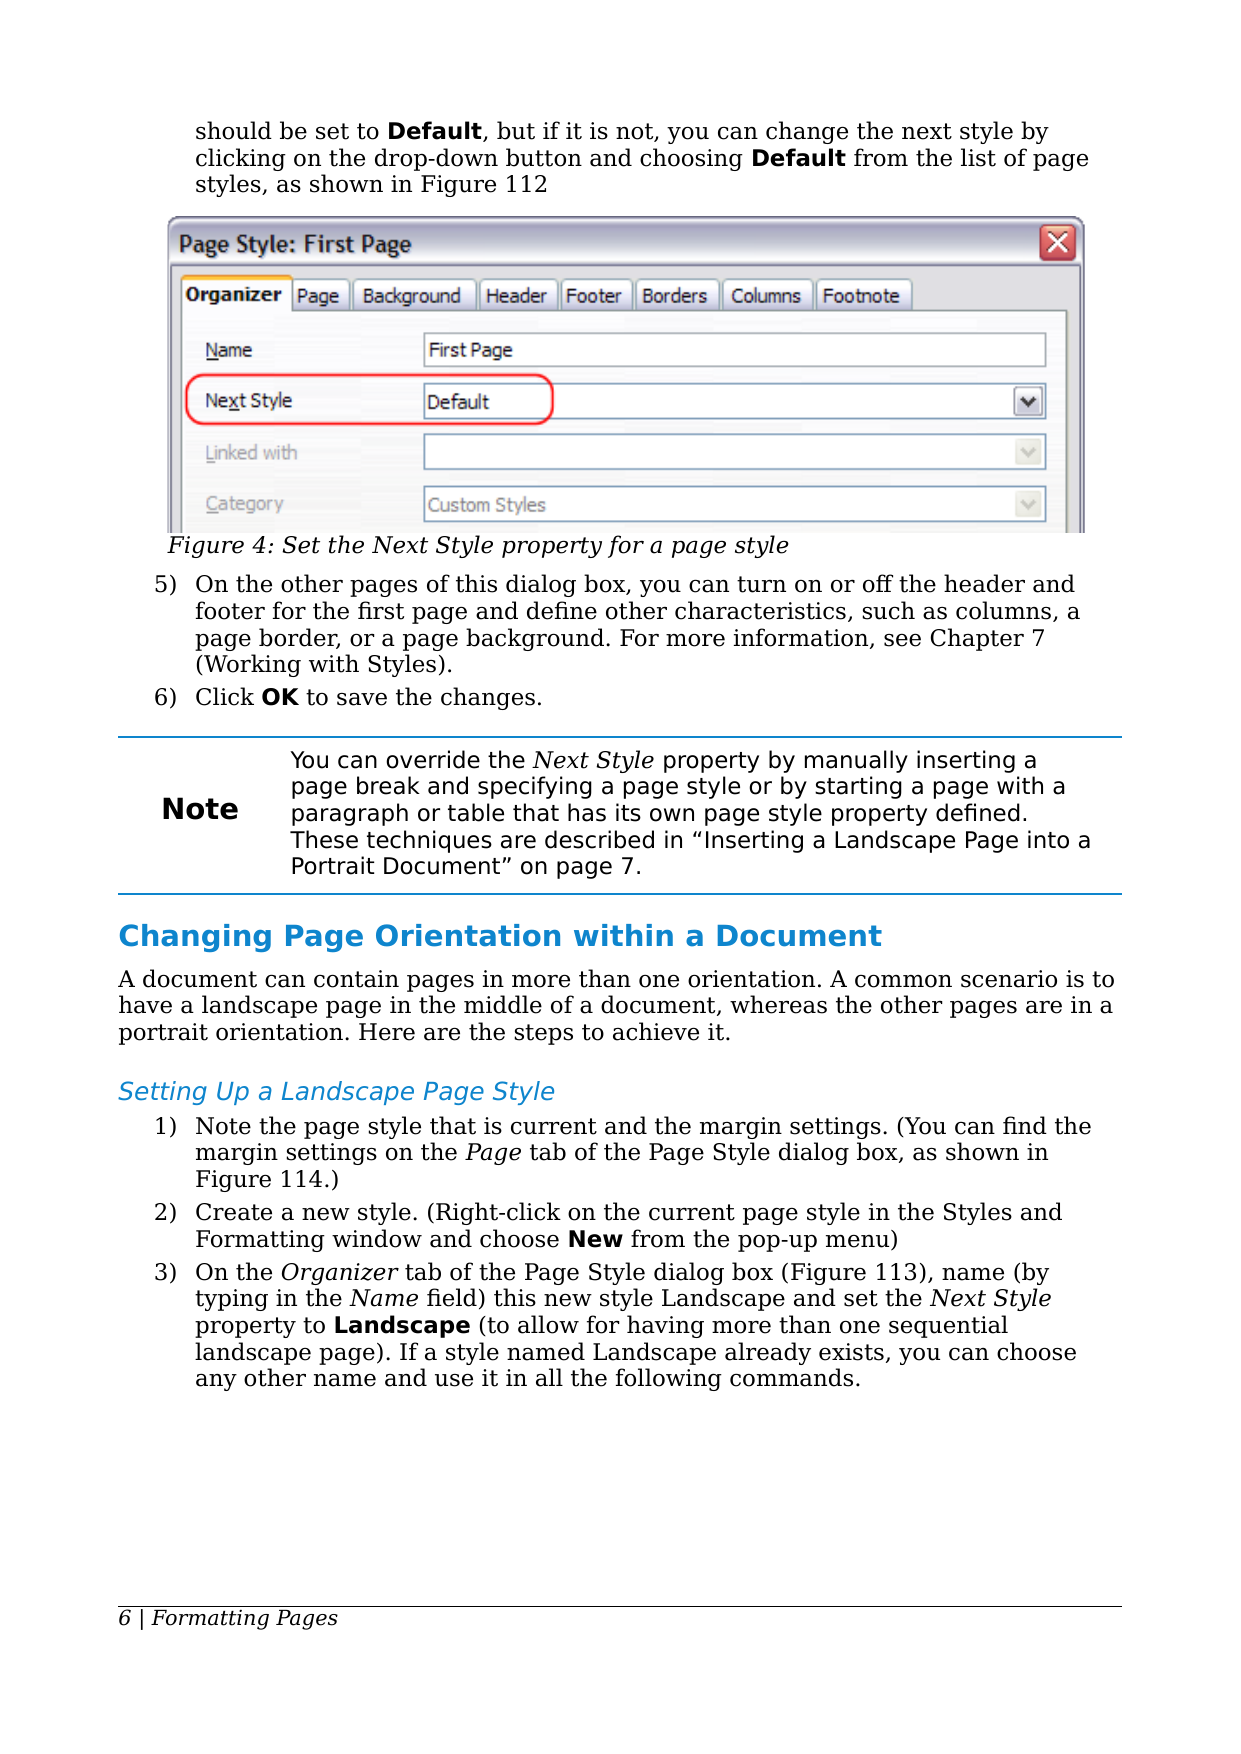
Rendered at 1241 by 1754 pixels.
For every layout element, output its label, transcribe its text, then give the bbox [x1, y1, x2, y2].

table_header You can override the Next Style property by manually inserting a page break and specifying a page style or by starting a page with a paragraph or table that has its own page style property defined. These techniques are described in “Inserting a Landscape Page into a Portrait Document” on page 99. [281, 738, 1122, 893]
table_header Note [118, 738, 281, 893]
text Figure 4: Set the Next Style property for a page style [168, 533, 1084, 559]
list should be set to Default, but if it is not, you can change the next style by clicking on the drop-down button and choosing Default from the list of page styles, as shown in Figure 112 [177, 118, 1122, 198]
subtitle Setting Up a Landscape Page Style [118, 1077, 1122, 1106]
list Click OK to save the changes. [177, 684, 1122, 711]
list On the other pages of this dialog box, you can turn on or off the header and footer for the first page and define other characteristics, such as columns, a page border, or a page background. For more information, see Chapter 7 (Working with Styles). [177, 571, 1122, 678]
subtitle Changing Page Orientation within a Document [118, 919, 1122, 953]
list On the Organizer tab of the Page Style dialog box (Figure 113), name (by typing in the Name field) this new style Landscape and set the Next Style property to Landscape (to allow for having more than one sequential landscape page). If a style named Landscape already exists, you can choose any other name and use it in all the following commands. [177, 1259, 1122, 1392]
list Note the page style that is current and the margin settings. (You can find the margin settings on the Page tab of the Page Style dialog box, as shown in Figure 114.) [177, 1113, 1122, 1193]
text A document can contain pages in more than one orientation. A common scenario is to have a landscape page in the middle of a document, whereas the other pages are in a portrait orientation. Here are the steps to achieve it. [118, 966, 1122, 1046]
picture [167, 216, 1085, 533]
list Create a new style. (Right-click on the current page style in the Styles and Formatting window and choose New from the pop-up menu) [177, 1199, 1122, 1252]
